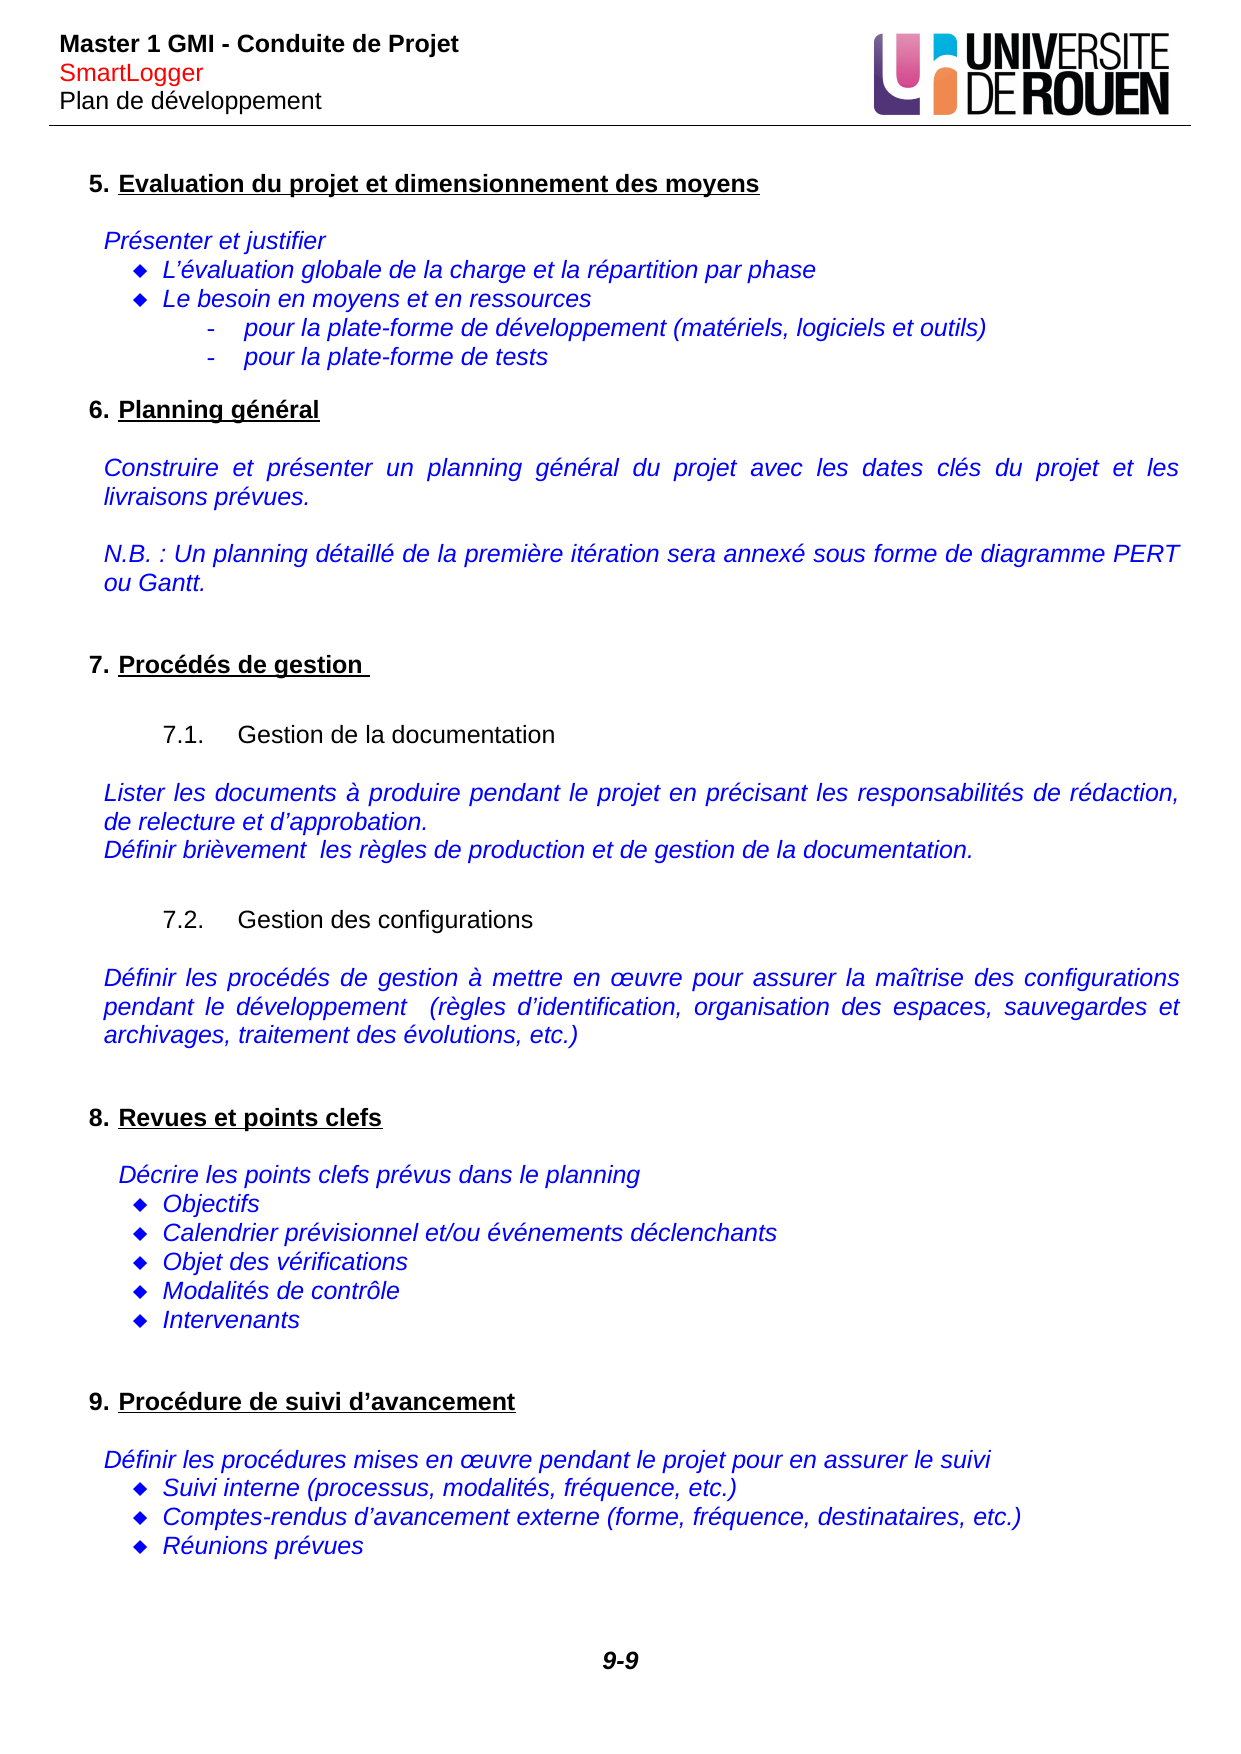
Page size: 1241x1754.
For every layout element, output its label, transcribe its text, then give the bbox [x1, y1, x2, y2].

text Décrire les points clefs prévus dans le planning [118, 1160, 1181, 1189]
text Construire et présenter un planning général du projet avec les dates clés du projet et les livraisons prévues. [103, 453, 1181, 510]
list Intervenants [133, 1304, 1181, 1333]
subtitle Gestion de la documentation [162, 720, 1181, 749]
text Définir les procédés de gestion à mettre en œuvre pour assurer la maîtrise des configurations pendant le développement (règles d’identification, organisation des espaces, sauvegardes et archivages, traitement des évolutions, etc.) [103, 963, 1181, 1049]
list L’évaluation globale de la charge et la répartition par phase [133, 255, 1181, 284]
list Le besoin en moyens et en ressources [133, 284, 1181, 313]
list Calendrier prévisionnel et/ou événements déclenchants [133, 1218, 1181, 1247]
subtitle Gestion des configurations [162, 905, 1181, 934]
list Objet des vérifications [133, 1247, 1181, 1276]
subtitle Procédure de suivi d’avancement [89, 1387, 1181, 1416]
list Objectifs [133, 1189, 1181, 1218]
list Réunions prévues [133, 1531, 1181, 1560]
text N.B. : Un planning détaillé de la première itération sera annexé sous forme de diagramme PERT ou Gantt. [103, 539, 1181, 597]
list pour la plate-forme de développement (matériels, logiciels et outils) [207, 313, 1181, 342]
subtitle Procédés de gestion [89, 650, 1181, 679]
text Lister les documents à produire pendant le projet en précisant les responsabilités de rédaction, de relecture et d’approbation. [103, 778, 1181, 835]
list Modalités de contrôle [133, 1276, 1181, 1304]
list Suivi interne (processus, modalités, fréquence, etc.) [133, 1473, 1181, 1502]
picture [872, 32, 1170, 118]
list Comptes-rendus d’avancement externe (forme, fréquence, destinataires, etc.) [133, 1502, 1181, 1531]
text Présenter et justifier [103, 226, 1181, 255]
text Définir les procédures mises en œuvre pendant le projet pour en assurer le suivi [103, 1445, 1181, 1473]
text Définir brièvement les règles de production et de gestion de la documentation. [103, 835, 1181, 864]
subtitle Revues et points clefs [89, 1103, 1181, 1132]
subtitle Planning général [89, 395, 1181, 424]
subtitle Evaluation du projet et dimensionnement des moyens [89, 169, 1181, 197]
list pour la plate-forme de tests [207, 342, 1181, 370]
